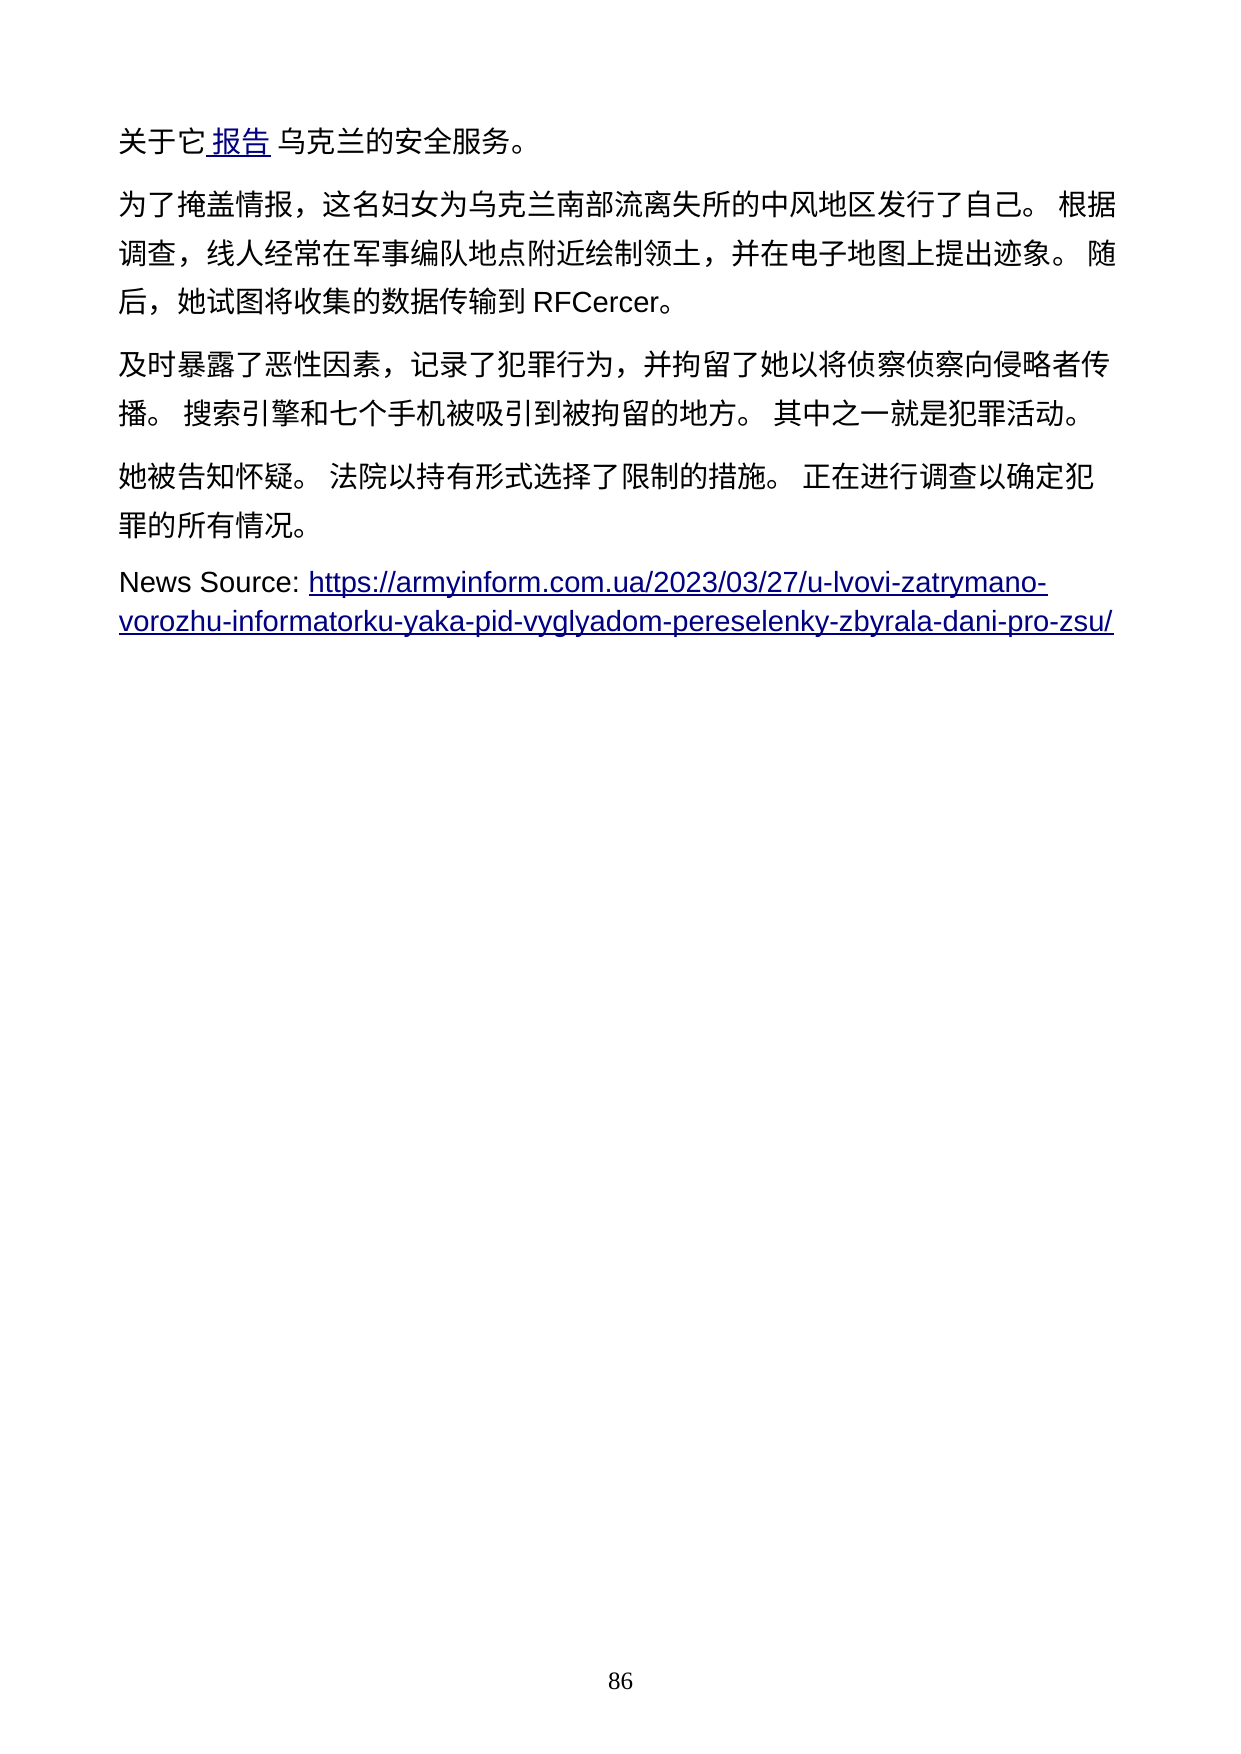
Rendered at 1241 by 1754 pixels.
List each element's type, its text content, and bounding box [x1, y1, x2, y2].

text 为了掩盖情报，这名妇女为乌克兰南部流离失所的中风地区发行了自己。 根据调查，线人经常在军事编队地点附近绘制领土，并在电子地图上提出迹象。 随后，她试图将收集的数据传输到RFCercer。 [118, 182, 1122, 321]
text 关于它 报告 乌克兰的安全服务。 [118, 118, 1122, 161]
text 她被告知怀疑。 法院以持有形式选择了限制的措施。 正在进行调查以确定犯罪的所有情况。 [118, 453, 1122, 544]
text 及时暴露了恶性因素，记录了犯罪行为，并拘留了她以将侦察侦察向侵略者传播。 搜索引擎和七个手机被吸引到被拘留的地方。 其中之一就是犯罪活动。 [118, 342, 1122, 433]
text News Source: https://armyinform.com.ua/2023/03/27/u-lvovi-zatrymano-vorozhu-informatorku-yaka-pid-vyglyadom-pereselenky-zbyrala-dani-pro-zsu/ [118, 565, 1122, 637]
